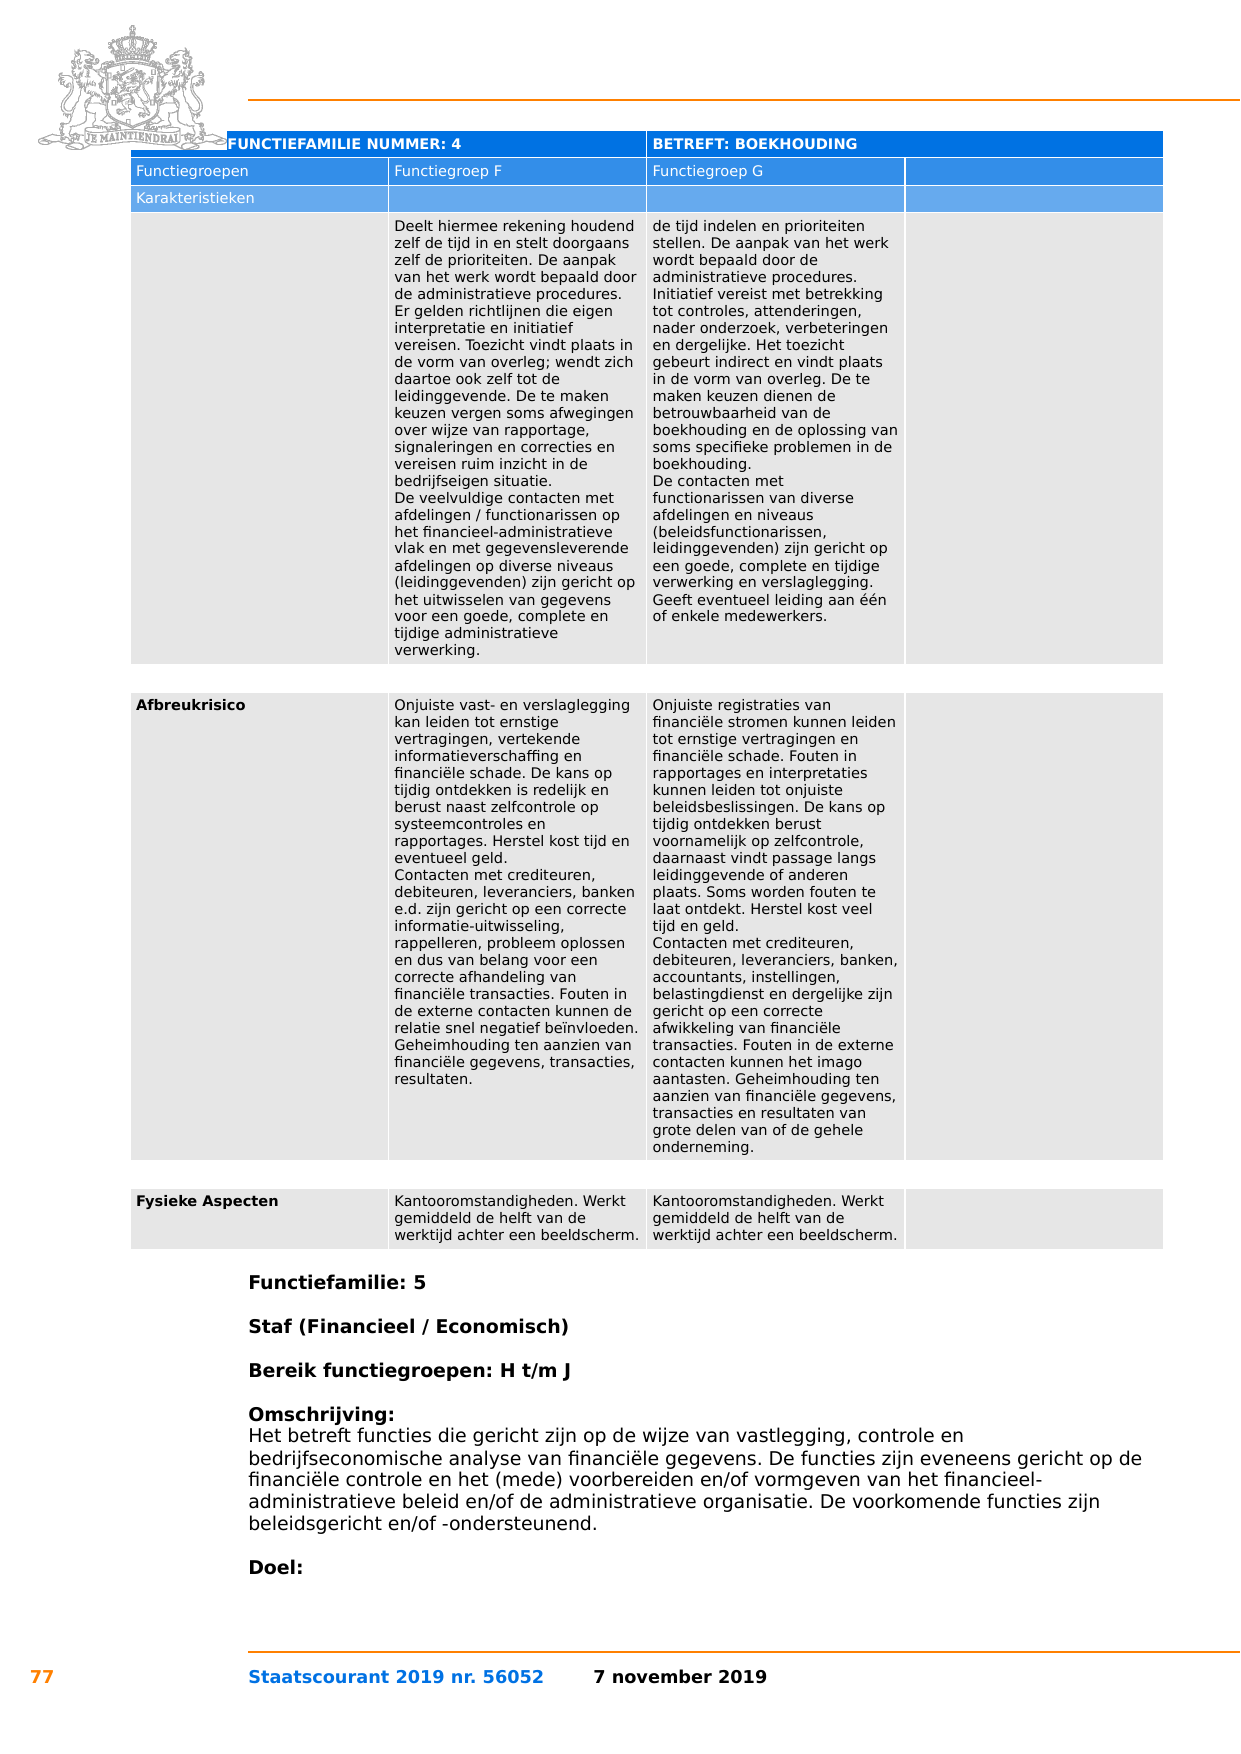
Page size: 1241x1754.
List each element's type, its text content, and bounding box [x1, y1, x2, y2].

table_cell [131, 665, 388, 691]
table_cell [906, 1189, 1163, 1249]
table_cell de tijd indelen en prioriteiten stellen. De aanpak van het werk wordt bepaald door de administratieve procedures. Initiatief vereist met betrekking tot controles, attenderingen, nader onderzoek, verbeteringen en dergelijke. Het toezicht gebeurt indirect en vindt plaats in de vorm van overleg. De te maken keuzen dienen de betrouwbaarheid van de boekhouding en de oplossing van soms specifieke problemen in de boekhouding. De contacten met functionarissen van diverse afdelingen en niveaus (beleidsfunctionarissen, leidinggevenden) zijn gericht op een goede, complete en tijdige verwerking en verslaglegging. Geeft eventueel leiding aan één of enkele medewerkers. [647, 213, 904, 664]
text Het betreft functies die gericht zijn op de wijze van vastlegging, controle en bedrijfseconomische analyse van financiële gegevens. De functies zijn eveneens gericht op de financiële controle en het (mede) voorbereiden en/of vormgeven van het financieel-administratieve beleid en/of de administratieve organisatie. De voorkomende functies zijn beleidsgericht en/of -ondersteunend. [248, 1425, 1163, 1535]
picture [38, 25, 227, 150]
table_cell [906, 665, 1163, 691]
table_cell [647, 665, 904, 691]
table_cell [906, 1161, 1163, 1188]
table_cell Onjuiste vast- en verslaglegging kan leiden tot ernstige vertragingen, vertekende informatieverschaffing en financiële schade. De kans op tijdig ontdekken is redelijk en berust naast zelfcontrole op systeemcontroles en rapportages. Herstel kost tijd en eventueel geld. Contacten met crediteuren, debiteuren, leveranciers, banken e.d. zijn gericht op een correcte informatie-uitwisseling, rappelleren, probleem oplossen en dus van belang voor een correcte afhandeling van financiële transacties. Fouten in de externe contacten kunnen de relatie snel negatief beïnvloeden. Geheimhouding ten aanzien van financiële gegevens, transacties, resultaten. [389, 693, 646, 1160]
table_cell Afbreukrisico [131, 693, 388, 1160]
table_cell [389, 186, 646, 212]
table_cell [906, 186, 1163, 212]
table_cell [906, 158, 1163, 185]
table_cell Karakteristieken [131, 186, 388, 212]
table_cell Kantooromstandigheden. Werkt gemiddeld de helft van de werktijd achter een beeldscherm. [647, 1189, 904, 1249]
table_header FUNCTIEFAMILIE NUMMER: 4 [131, 131, 646, 157]
table_cell [389, 665, 646, 691]
table_cell [906, 693, 1163, 1160]
text Omschrijving: [248, 1403, 1163, 1425]
text Doel: [248, 1557, 1163, 1579]
table_cell Kantooromstandigheden. Werkt gemiddeld de helft van de werktijd achter een beeldscherm. [389, 1189, 646, 1249]
table_cell [389, 1161, 646, 1188]
table_cell Functiegroepen [131, 158, 388, 185]
table_cell Deelt hiermee rekening houdend zelf de tijd in en stelt doorgaans zelf de prioriteiten. De aanpak van het werk wordt bepaald door de administratieve procedures. Er gelden richtlijnen die eigen interpretatie en initiatief vereisen. Toezicht vindt plaats in de vorm van overleg; wendt zich daartoe ook zelf tot de leidinggevende. De te maken keuzen vergen soms afwegingen over wijze van rapportage, signaleringen en correcties en vereisen ruim inzicht in de bedrijfseigen situatie. De veelvuldige contacten met afdelingen / functionarissen op het financieel-administratieve vlak en met gegevensleverende afdelingen op diverse niveaus (leidinggevenden) zijn gericht op het uitwisselen van gegevens voor een goede, complete en tijdige administratieve verwerking. [389, 213, 646, 664]
table_cell [906, 213, 1163, 664]
table_cell [131, 213, 388, 664]
table_header BETREFT: BOEKHOUDING [647, 131, 1163, 157]
table_cell Fysieke Aspecten [131, 1189, 388, 1249]
subtitle Bereik functiegroepen: H t/m J [248, 1359, 1163, 1382]
subtitle Staf (Financieel / Economisch) [248, 1316, 1163, 1338]
table_cell Functiegroep G [647, 158, 904, 185]
subtitle Functiefamilie: 5 [248, 1272, 1163, 1294]
table_cell [647, 186, 904, 212]
table_cell [647, 1161, 904, 1188]
table_cell Onjuiste registraties van financiële stromen kunnen leiden tot ernstige vertragingen en financiële schade. Fouten in rapportages en interpretaties kunnen leiden tot onjuiste beleidsbeslissingen. De kans op tijdig ontdekken berust voornamelijk op zelfcontrole, daarnaast vindt passage langs leidinggevende of anderen plaats. Soms worden fouten te laat ontdekt. Herstel kost veel tijd en geld. Contacten met crediteuren, debiteuren, leveranciers, banken, accountants, instellingen, belastingdienst en dergelijke zijn gericht op een correcte afwikkeling van financiële transacties. Fouten in de externe contacten kunnen het imago aantasten. Geheimhouding ten aanzien van financiële gegevens, transacties en resultaten van grote delen van of de gehele onderneming. [647, 693, 904, 1160]
table_cell [131, 1161, 388, 1188]
table_cell Functiegroep F [389, 158, 646, 185]
